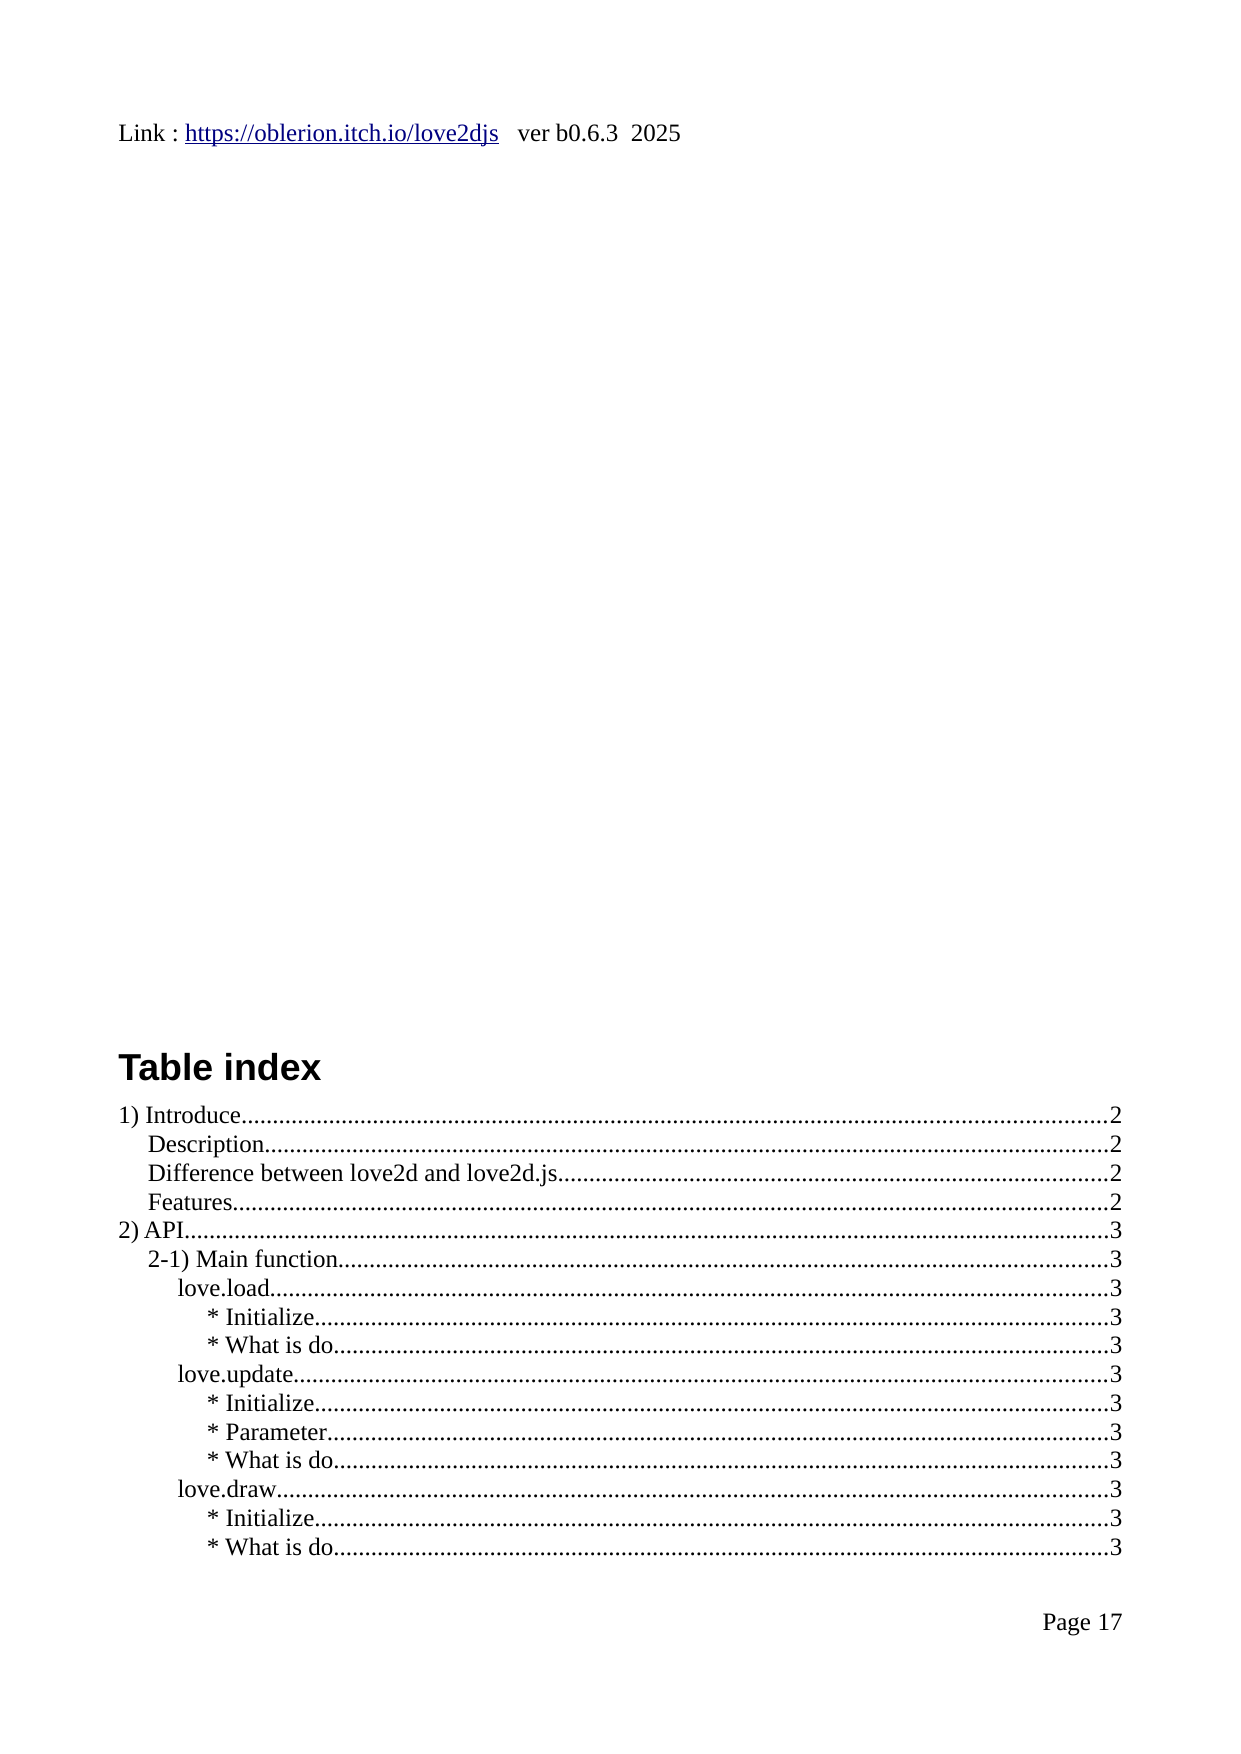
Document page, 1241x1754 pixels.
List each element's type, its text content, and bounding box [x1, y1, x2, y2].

text * Parameter 3 [207, 1417, 1122, 1445]
text * What is do 3 [207, 1532, 1122, 1560]
text 1) Introduce 2 [118, 1100, 1122, 1129]
text love.draw 3 [177, 1474, 1122, 1503]
text Difference between love2d and love2d.js 2 [148, 1158, 1122, 1187]
text 2-1) Main function 3 [148, 1244, 1122, 1273]
text * What is do 3 [207, 1445, 1122, 1474]
text * Initialize 3 [207, 1302, 1122, 1330]
text Features 2 [148, 1187, 1122, 1215]
text love.update 3 [177, 1359, 1122, 1388]
text Description 2 [148, 1129, 1122, 1158]
text * Initialize 3 [207, 1388, 1122, 1417]
text * Initialize 3 [207, 1503, 1122, 1532]
text love.load 3 [177, 1273, 1122, 1302]
text 2) API 3 [118, 1215, 1122, 1244]
text * What is do 3 [207, 1330, 1122, 1359]
subtitle Table index [118, 1045, 1122, 1088]
